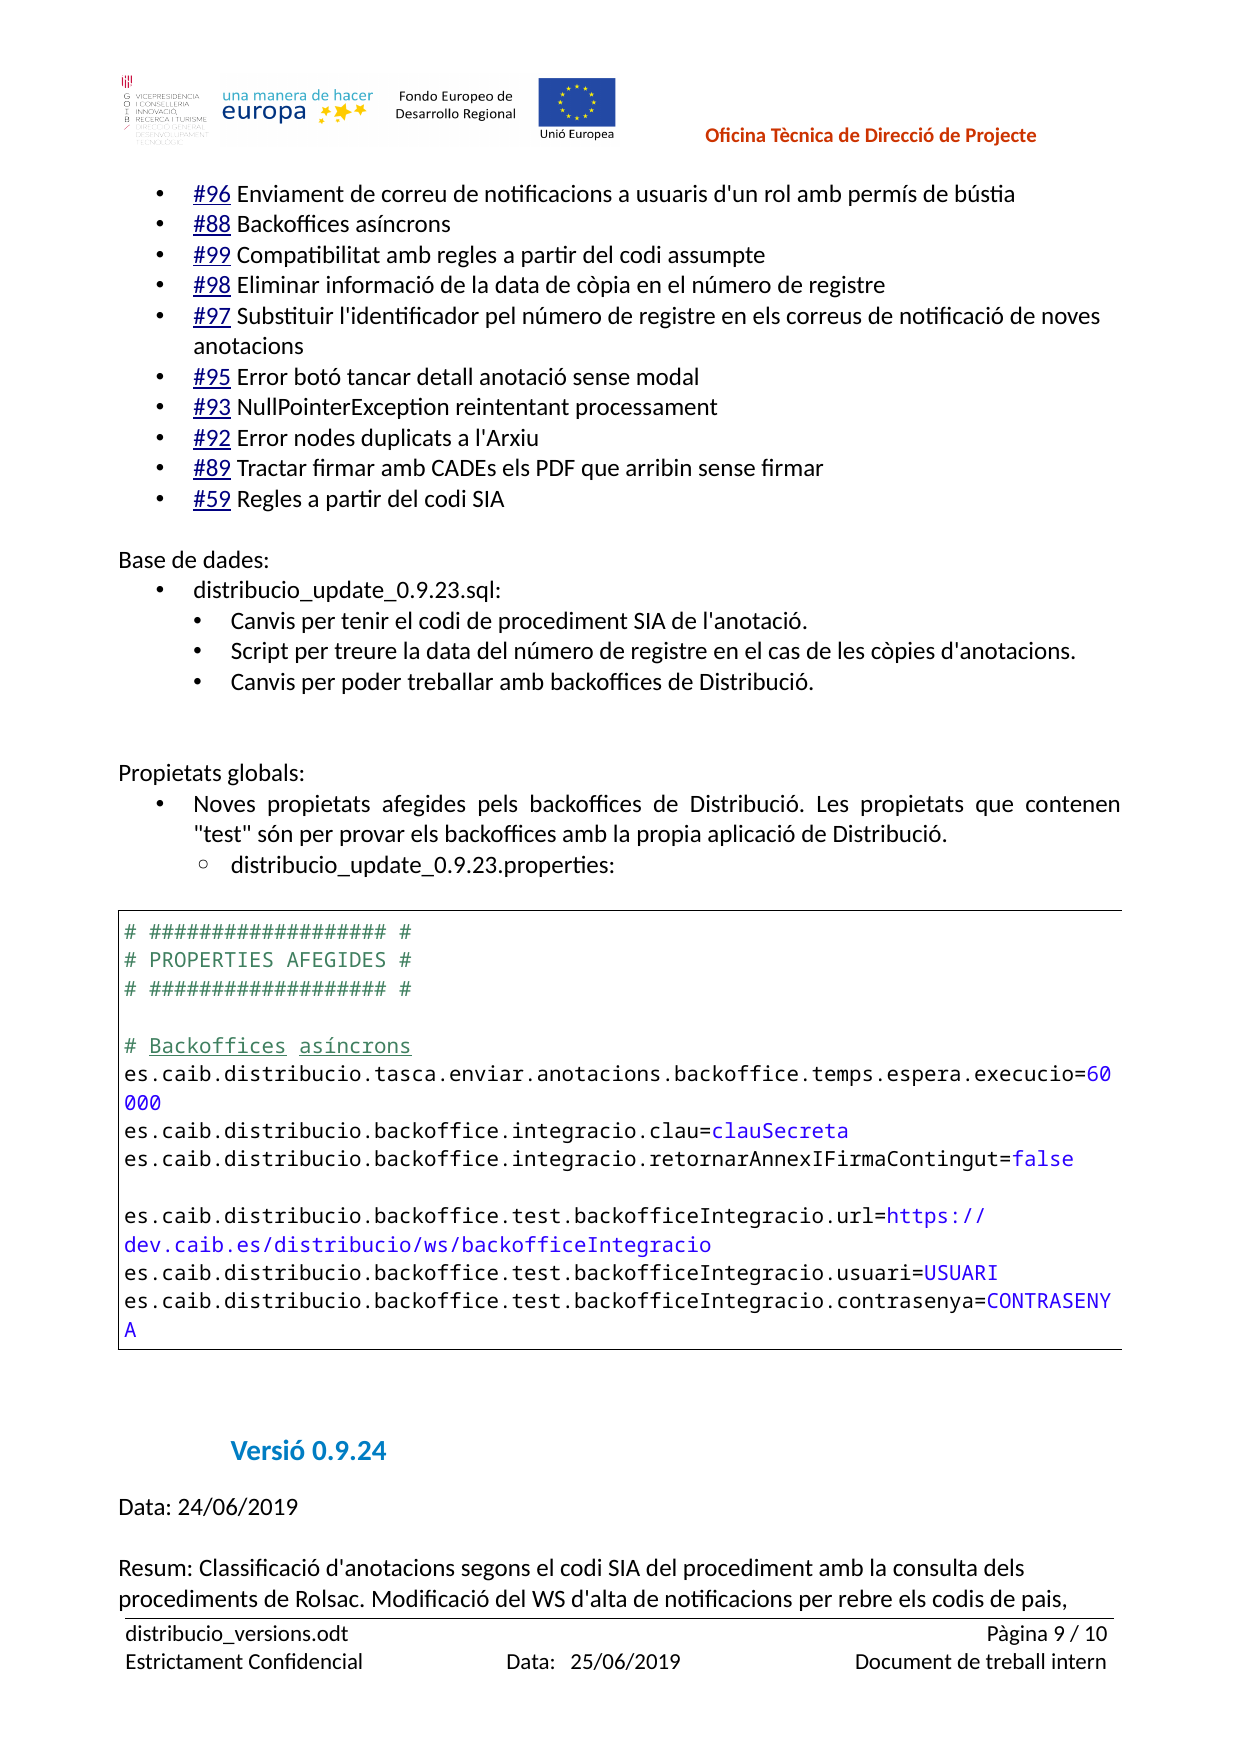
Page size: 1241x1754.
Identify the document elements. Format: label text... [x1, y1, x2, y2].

list Noves propietats afegides pels backoffices de Distribució. Les propietats que contenen "test" són per provar els backoffices amb la propia aplicació de Distribució. [156, 788, 1122, 849]
list #95 Error botó tancar detall anotació sense modal [156, 361, 1122, 391]
subtitle Versió 0.9.24 [153, 1432, 1122, 1468]
text Data: 24/06/2019 [118, 1491, 1122, 1522]
list distribucio_update_0.9.23.sql: [156, 574, 1122, 605]
list Canvis per tenir el codi de procediment SIA de l'anotació. [193, 605, 1122, 636]
text Resum: Classificació d'anotacions segons el codi SIA del procediment amb la consulta dels procediments de Rolsac. Modificació del WS d'alta de notificacions per rebre els codis de pais, [118, 1552, 1122, 1613]
list #99 Compatibilitat amb regles a partir del codi assumpte [156, 239, 1122, 269]
list #92 Error nodes duplicats a l'Arxiu [156, 422, 1122, 452]
list Script per treure la data del número de registre en el cas de les còpies d'anotacions. [193, 636, 1122, 666]
list distribucio_update_0.9.23.properties: [193, 849, 1122, 880]
picture [219, 73, 621, 147]
list #96 Enviament de correu de notificacions a usuaris d'un rol amb permís de bústia [156, 178, 1122, 208]
list #59 Regles a partir del codi SIA [156, 483, 1122, 513]
list #93 NullPointerException reintentant processament [156, 391, 1122, 422]
list #98 Eliminar informació de la data de còpia en el número de registre [156, 269, 1122, 300]
list #89 Tractar firmar amb CADEs els PDF que arribin sense firmar [156, 452, 1122, 483]
text Base de dades: [118, 544, 1122, 574]
list #97 Substituir l'identificador pel número de registre en els correus de notificació de noves anotacions [156, 300, 1122, 361]
list #88 Backoffices asíncrons [156, 208, 1122, 239]
table_header # ################### # # PROPERTIES AFEGIDES # # ################### # # Backoffices asíncrons es.caib.distribucio.tasca.enviar.anotacions.backoffice.temps.espera.execucio=60000 es.caib.distribucio.backoffice.integracio.clau=clauSecreta es.caib.distribucio.backoffice.integracio.retornarAnnexIFirmaContingut=false es.caib.distribucio.backoffice.test.backofficeIntegracio.url=https://dev.caib.es/distribucio/ws/backofficeIntegracio es.caib.distribucio.backoffice.test.backofficeIntegracio.usuari=USUARI es.caib.distribucio.backoffice.test.backofficeIntegracio.contrasenya=CONTRASENYA [119, 911, 1122, 1349]
text Propietats globals: [118, 758, 1122, 788]
list Canvis per poder treballar amb backoffices de Distribució. [193, 666, 1122, 697]
picture [118, 73, 213, 147]
